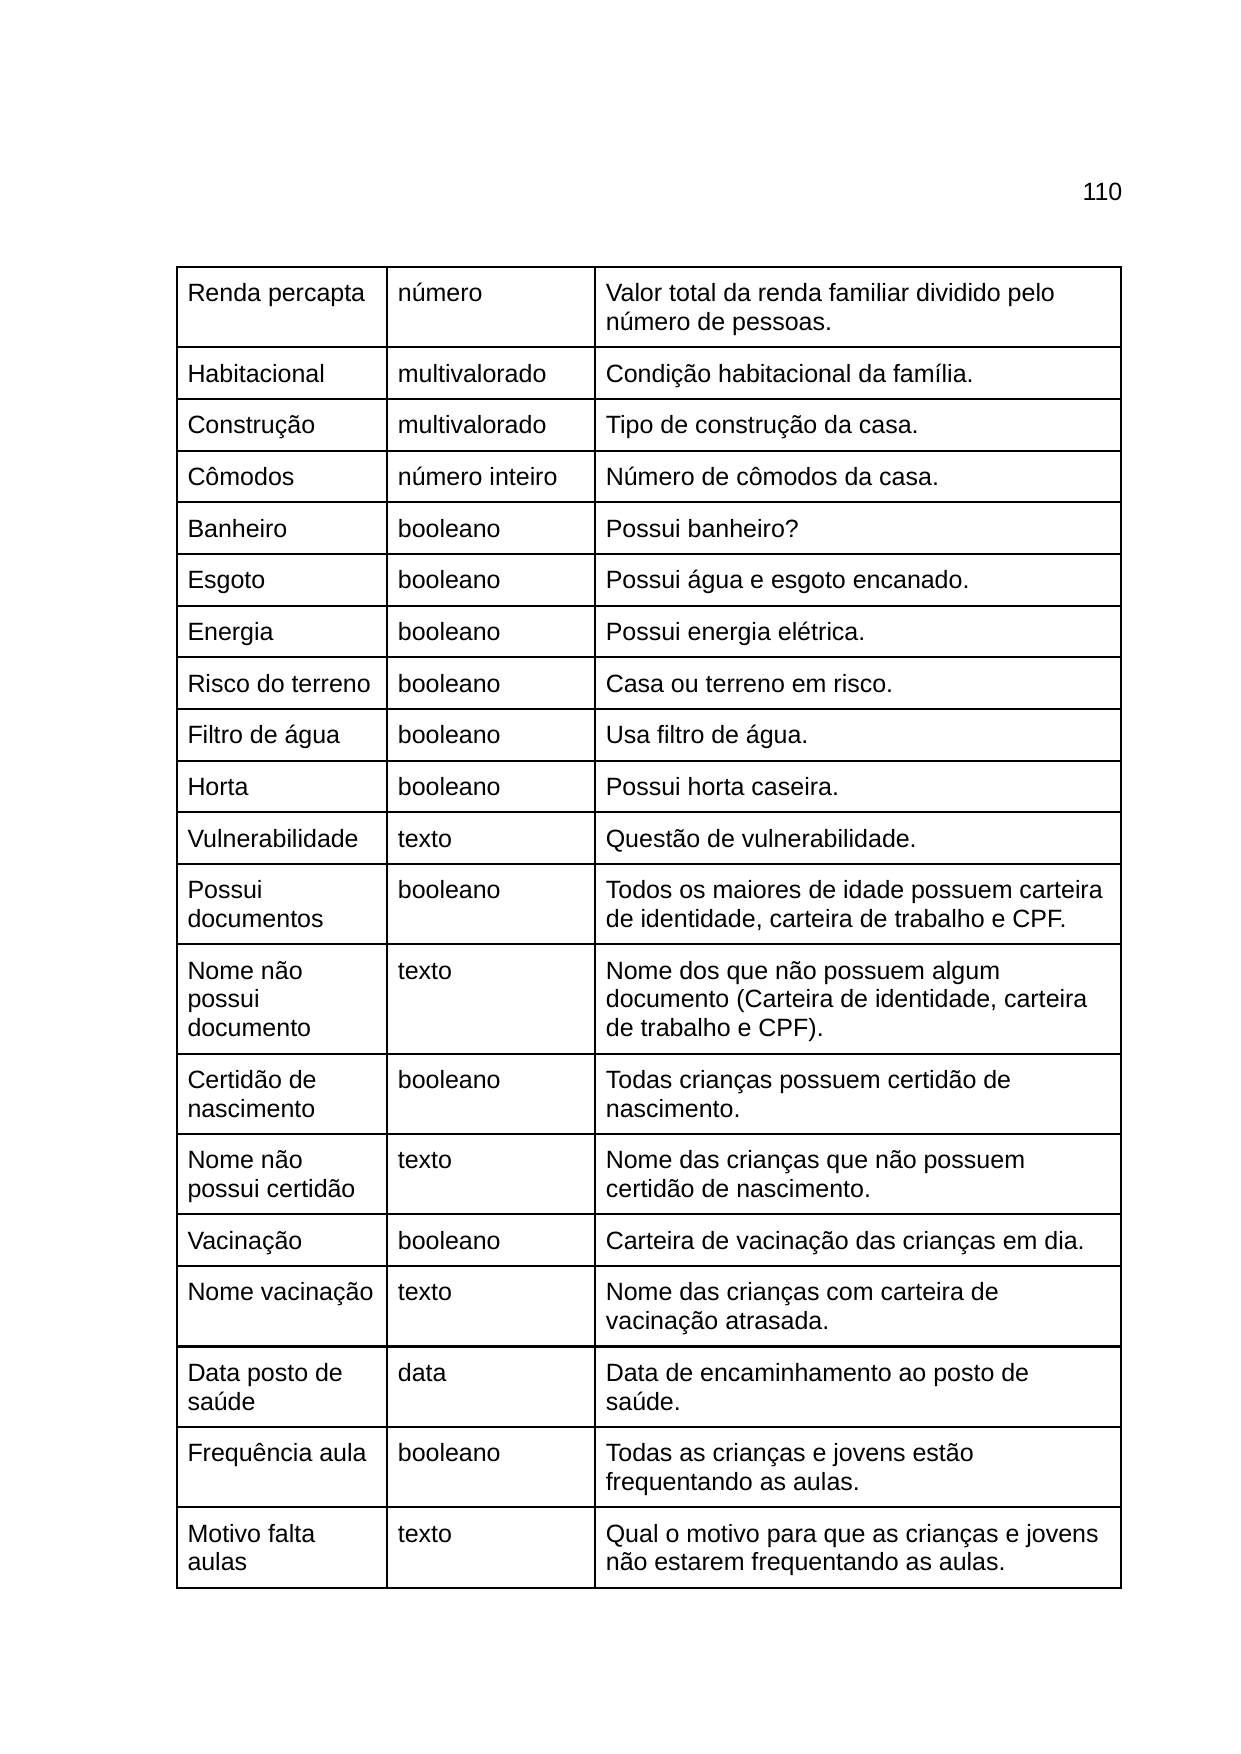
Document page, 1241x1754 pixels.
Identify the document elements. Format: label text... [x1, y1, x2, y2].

table_cell Nome vacinação [178, 1267, 386, 1345]
table_cell Construção [178, 400, 386, 449]
table_cell Todas crianças possuem certidão de nascimento. [596, 1055, 1120, 1133]
table_cell booleano [388, 1428, 594, 1506]
table_cell Nome não possui documento [178, 945, 386, 1052]
table_cell texto [388, 945, 594, 1052]
table_cell Filtro de água [178, 710, 386, 759]
table_cell Vacinação [178, 1215, 386, 1265]
table_cell Tipo de construção da casa. [596, 400, 1120, 449]
table_cell Horta [178, 762, 386, 811]
table_cell booleano [388, 762, 594, 811]
table_cell Possui horta caseira. [596, 762, 1120, 811]
table_cell Data de encaminhamento ao posto de saúde. [596, 1348, 1120, 1426]
table_cell multivalorado [388, 400, 594, 449]
table_cell booleano [388, 1215, 594, 1265]
table_cell Valor total da renda familiar dividido pelo número de pessoas. [596, 268, 1120, 346]
table_cell número inteiro [388, 452, 594, 501]
table_cell Frequência aula [178, 1428, 386, 1506]
table_cell Data posto de saúde [178, 1348, 386, 1426]
table_cell Todas as crianças e jovens estão frequentando as aulas. [596, 1428, 1120, 1506]
table_cell booleano [388, 1055, 594, 1133]
table_cell Esgoto [178, 555, 386, 604]
table_cell Nome das crianças com carteira de vacinação atrasada. [596, 1267, 1120, 1345]
table_cell texto [388, 1135, 594, 1213]
table_cell Nome dos que não possuem algum documento (Carteira de identidade, carteira de trabalho e CPF). [596, 945, 1120, 1052]
table_cell Cômodos [178, 452, 386, 501]
table_cell Possui água e esgoto encanado. [596, 555, 1120, 604]
table_cell Risco do terreno [178, 658, 386, 708]
table_cell texto [388, 1508, 594, 1587]
table_cell Todos os maiores de idade possuem carteira de identidade, carteira de trabalho e CPF. [596, 865, 1120, 943]
table_cell número [388, 268, 594, 346]
table_cell Possui energia elétrica. [596, 607, 1120, 656]
table_cell booleano [388, 503, 594, 553]
table_cell Qual o motivo para que as crianças e jovens não estarem frequentando as aulas. [596, 1508, 1120, 1587]
table_cell Possui banheiro? [596, 503, 1120, 553]
table_cell Nome das crianças que não possuem certidão de nascimento. [596, 1135, 1120, 1213]
table_cell booleano [388, 658, 594, 708]
table_cell texto [388, 813, 594, 863]
table_cell Casa ou terreno em risco. [596, 658, 1120, 708]
table_cell Vulnerabilidade [178, 813, 386, 863]
table_cell Certidão de nascimento [178, 1055, 386, 1133]
table_cell Condição habitacional da família. [596, 348, 1120, 398]
table_cell Motivo falta aulas [178, 1508, 386, 1587]
table_cell Renda percapta [178, 268, 386, 346]
table_cell Questão de vulnerabilidade. [596, 813, 1120, 863]
table_cell Usa filtro de água. [596, 710, 1120, 759]
table_cell Número de cômodos da casa. [596, 452, 1120, 501]
table_cell booleano [388, 710, 594, 759]
table_cell booleano [388, 555, 594, 604]
table_cell Habitacional [178, 348, 386, 398]
table_cell Nome não possui certidão [178, 1135, 386, 1213]
table_cell booleano [388, 865, 594, 943]
table_cell multivalorado [388, 348, 594, 398]
table_cell Banheiro [178, 503, 386, 553]
table_cell data [388, 1348, 594, 1426]
table_cell Carteira de vacinação das crianças em dia. [596, 1215, 1120, 1265]
table_cell Energia [178, 607, 386, 656]
table_cell texto [388, 1267, 594, 1345]
table_cell booleano [388, 607, 594, 656]
table_cell Possui documentos [178, 865, 386, 943]
